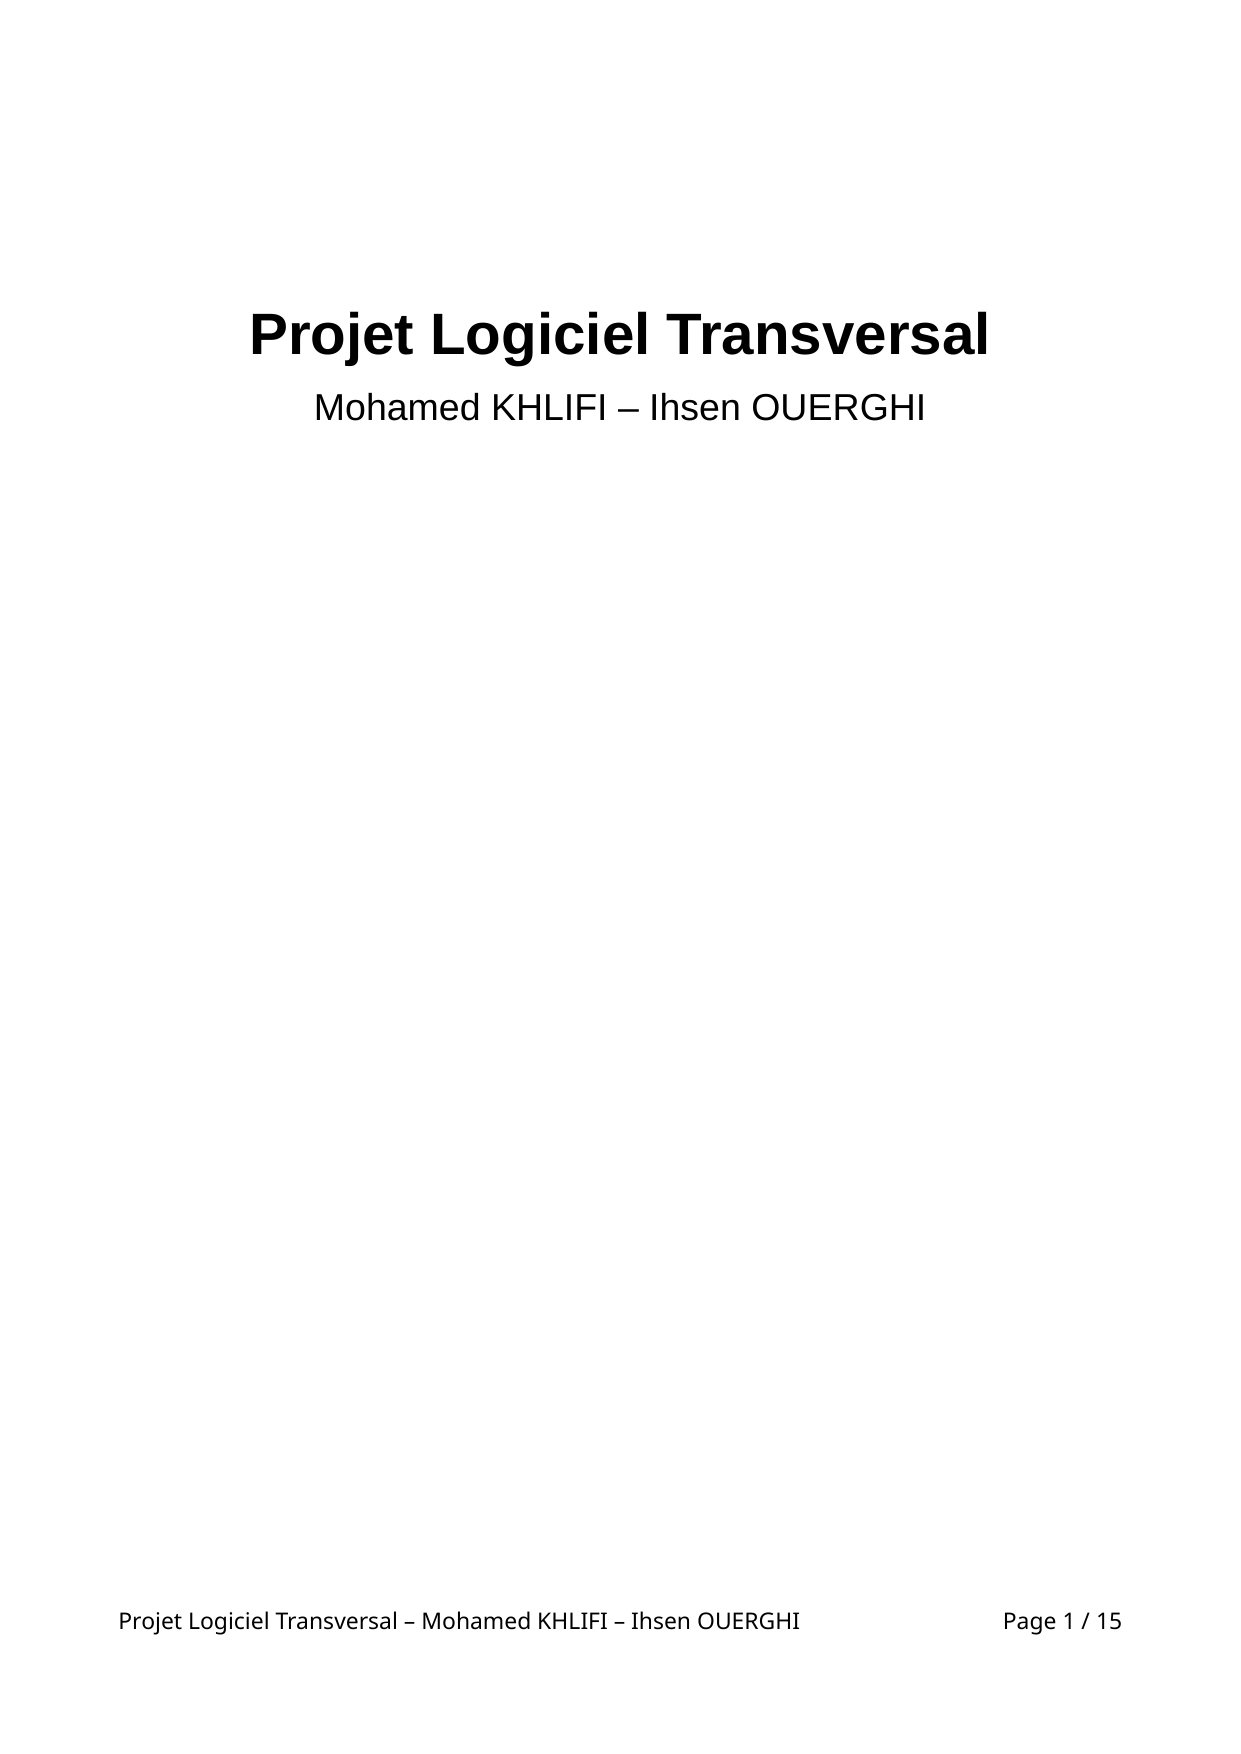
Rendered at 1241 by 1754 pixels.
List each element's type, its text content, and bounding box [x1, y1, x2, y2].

subtitle Mohamed KHLIFI – Ihsen OUERGHI [118, 385, 1122, 428]
title Projet Logiciel Transversal [118, 299, 1122, 366]
